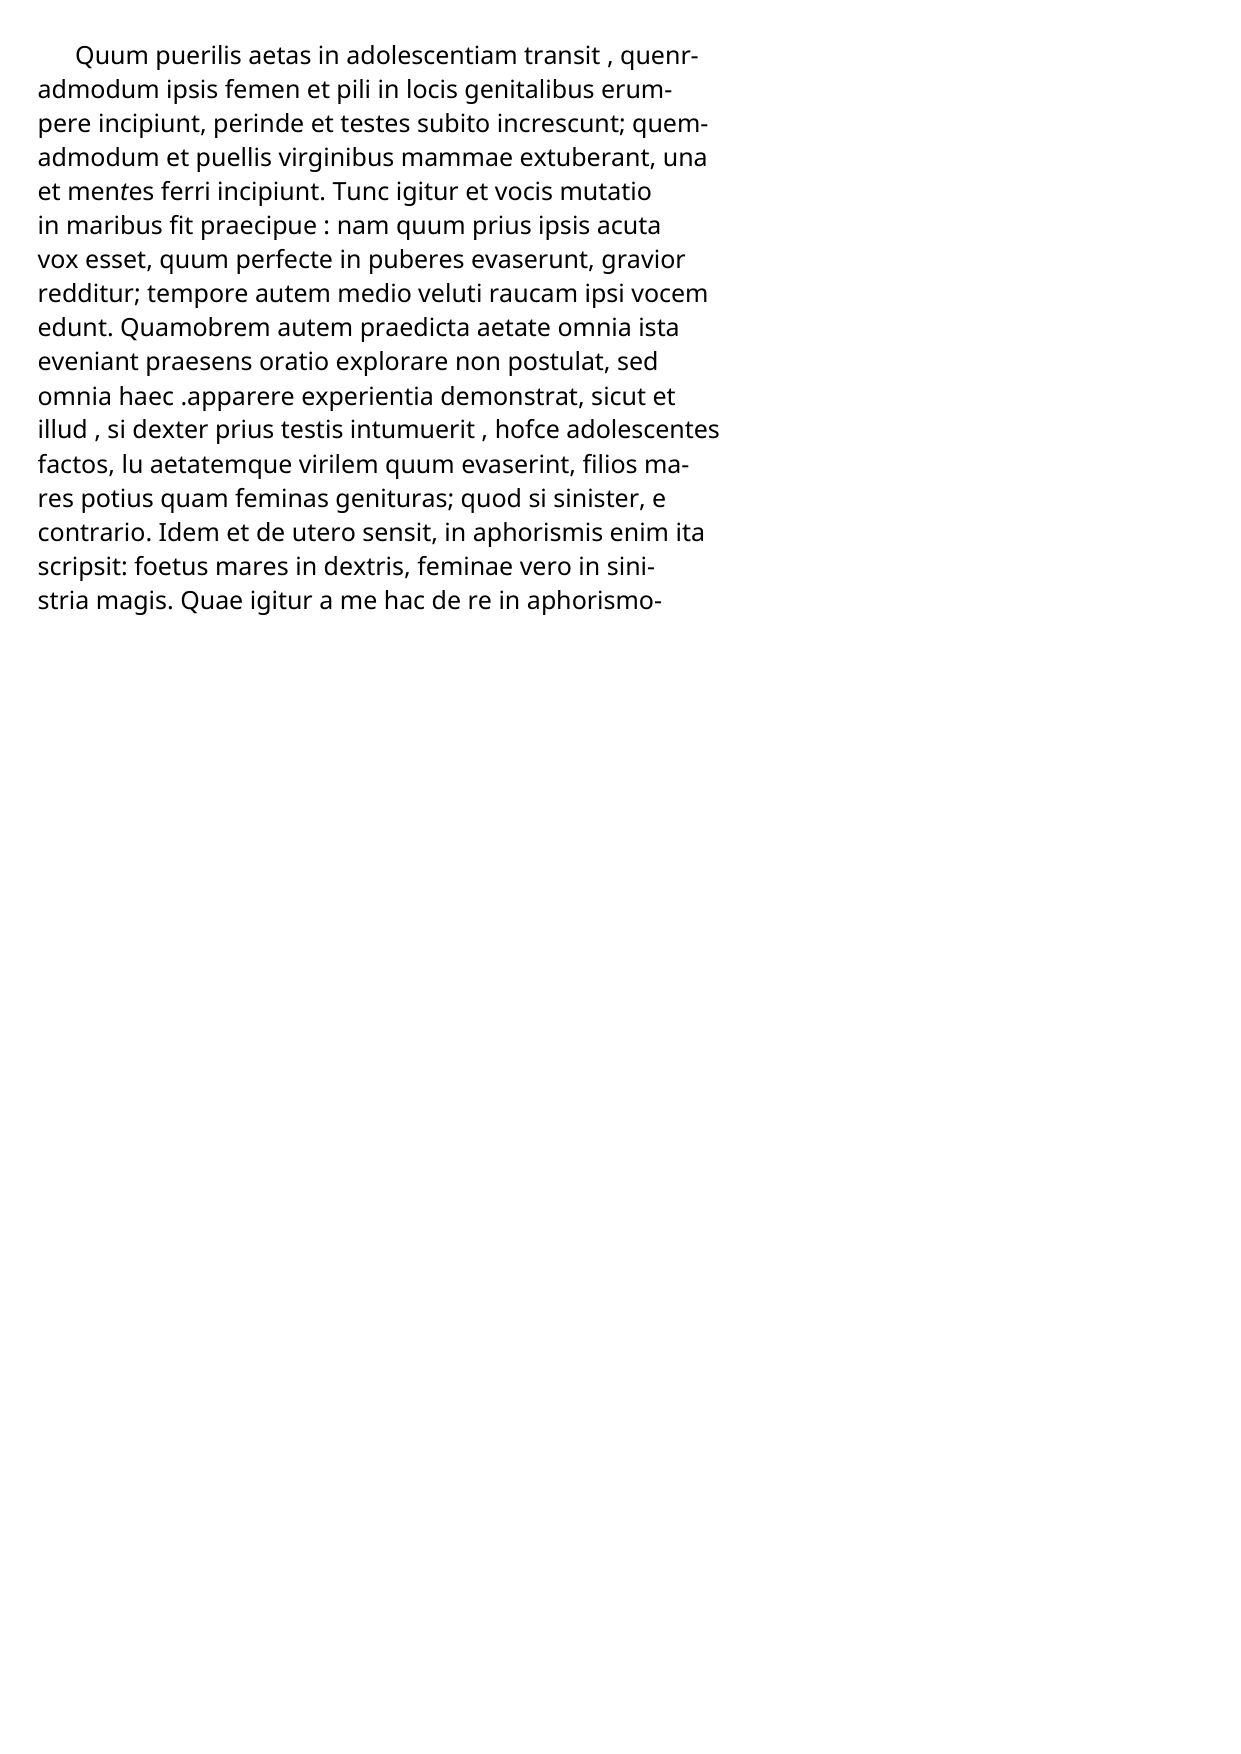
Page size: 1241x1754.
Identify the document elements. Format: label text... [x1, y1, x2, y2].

text Quum puerilis aetas in adolescentiam transit , quenr- admodum ipsis femen et pili in locis genitalibus erum- pere incipiunt, perinde et testes subito increscunt; quem- admodum et puellis virginibus mammae extuberant, una et mentes ferri incipiunt. Tunc igitur et vocis mutatio in maribus fit praecipue : nam quum prius ipsis acuta vox esset, quum perfecte in puberes evaserunt, gravior redditur; tempore autem medio veluti raucam ipsi vocem edunt. Quamobrem autem praedicta aetate omnia ista eveniant praesens oratio explorare non postulat, sed omnia haec .apparere experientia demonstrat, sicut et illud , si dexter prius testis intumuerit , hofce adolescentes factos, lu aetatemque virilem quum evaserint, filios ma- res potius quam feminas genituras; quod si sinister, e contrario. Idem et de utero sensit, in aphorismis enim ita scripsit: foetus mares in dextris, feminae vero in sini- stria magis. Quae igitur a me hac de re in aphorismo- [37, 37, 1203, 617]
